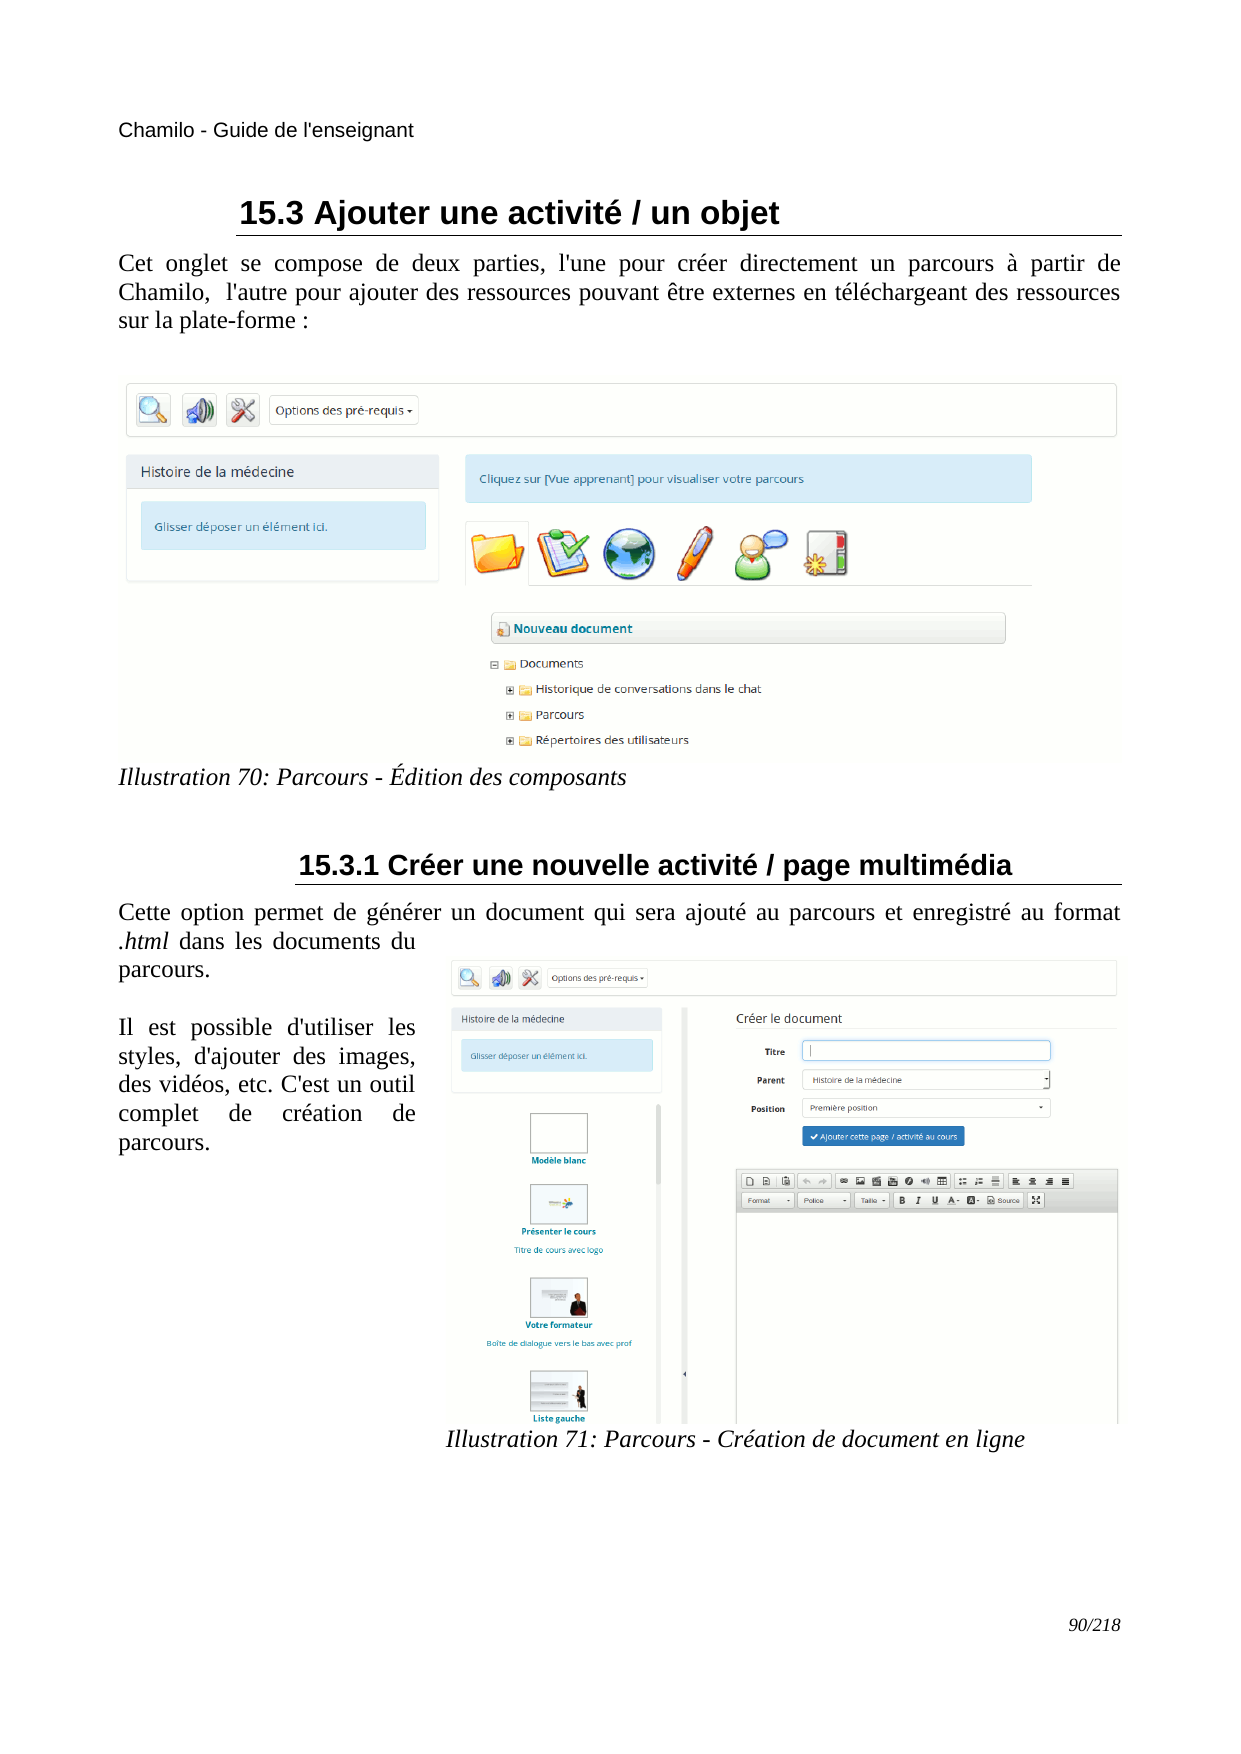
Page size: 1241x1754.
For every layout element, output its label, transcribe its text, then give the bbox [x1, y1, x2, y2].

text Il est possible d'utiliser les styles, d'ajouter des images, des vidéos, etc. C'est un outil complet de création de parcours. [118, 1012, 445, 1156]
text Cette option permet de générer un document qui sera ajouté au parcours et enregistré au format .html dans les documents du parcours. [118, 897, 1128, 983]
subtitle Créer une nouvelle activité / page multimédia [295, 845, 1122, 884]
text Illustration 71: Parcours - Création de document en ligne [446, 1424, 1128, 1453]
picture [118, 375, 1122, 763]
subtitle Ajouter une activité / un objet [236, 190, 1122, 235]
text Illustration 70: Parcours - Édition des composants [118, 763, 1122, 791]
picture [445, 956, 1128, 1424]
text Cet onglet se compose de deux parties, l'une pour créer directement un parcours à partir de Chamilo, l'autre pour ajouter des ressources pouvant être externes en téléchargeant des ressources sur la plate-forme : [118, 248, 1122, 334]
